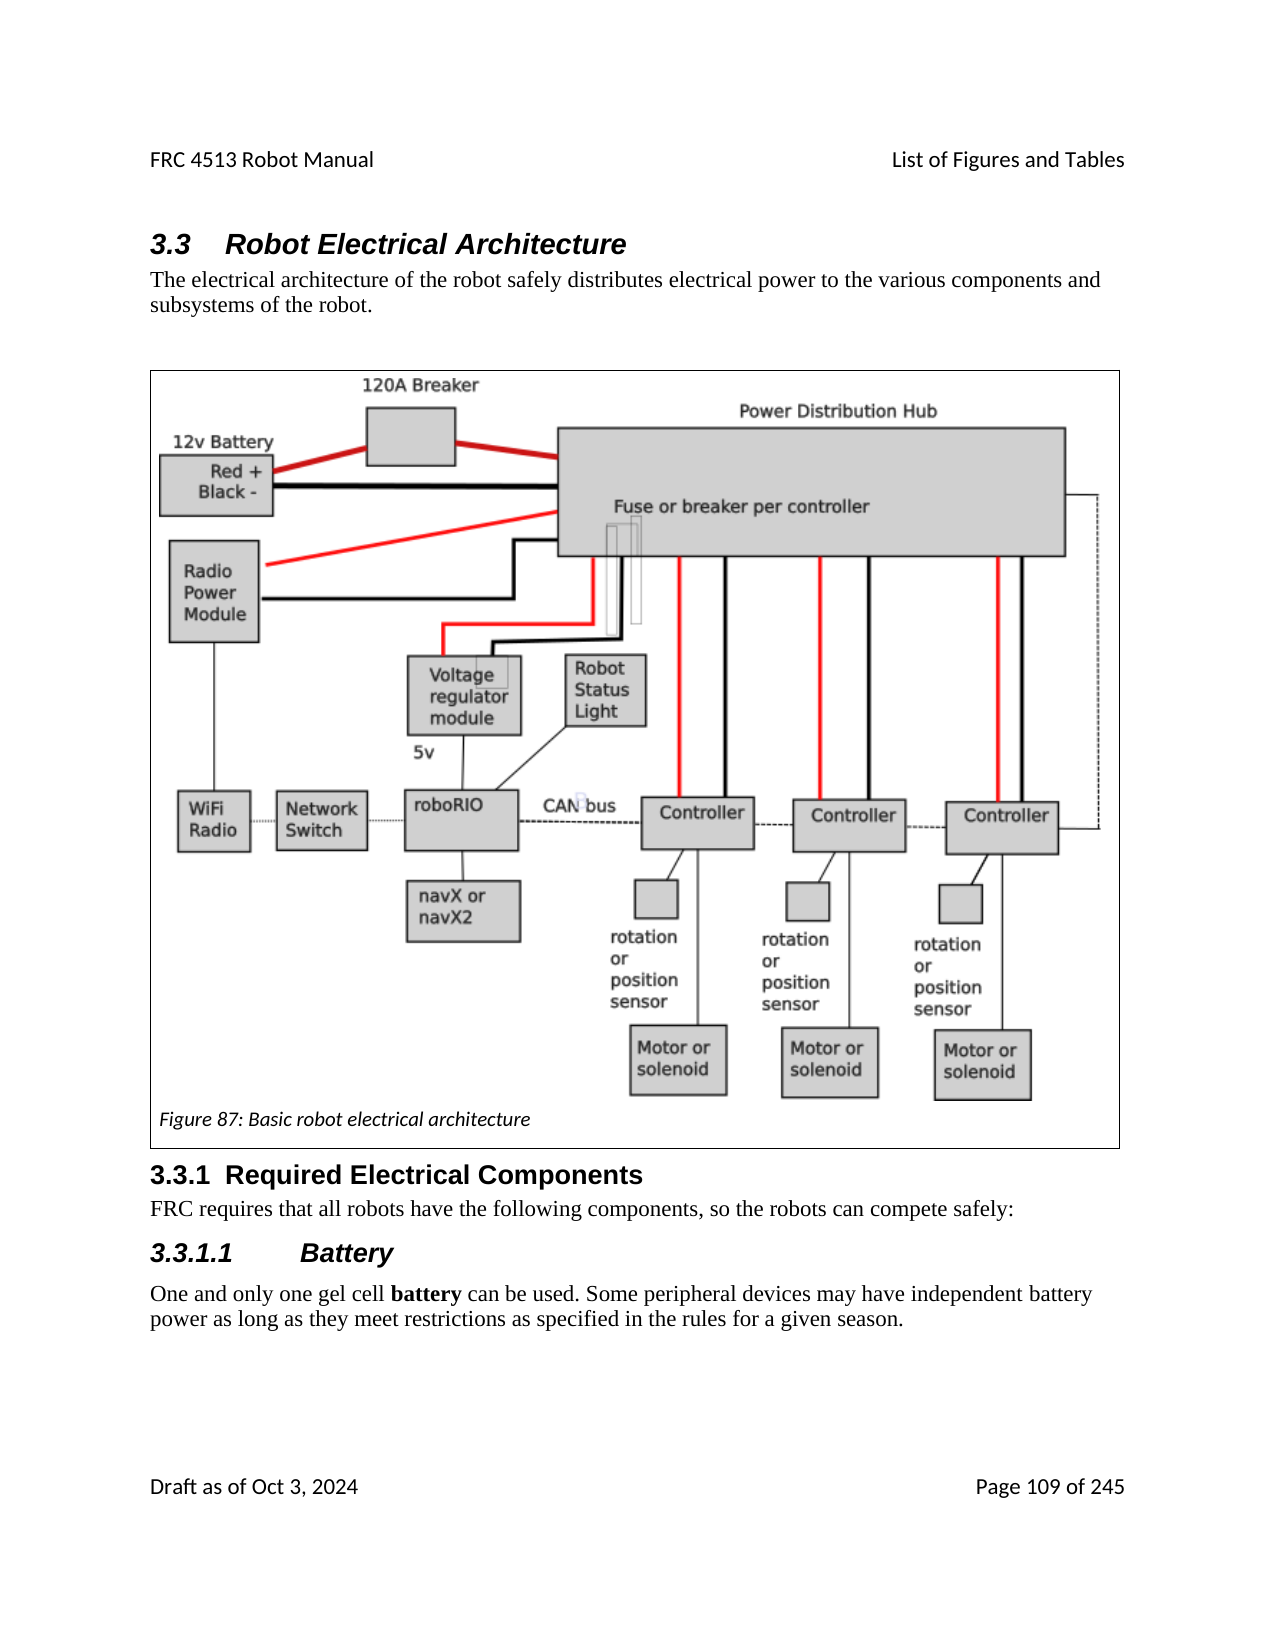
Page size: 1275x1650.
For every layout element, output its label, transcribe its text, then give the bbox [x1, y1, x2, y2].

subtitle Robot Electrical Architecture [150, 228, 1125, 261]
subtitle Required Electrical Components [150, 343, 1125, 1190]
text FRC requires that all robots have the following components, so the robots can compete safely: [150, 1196, 1125, 1222]
subtitle Battery [150, 1238, 1125, 1268]
picture [159, 378, 1111, 1101]
text One and only one gel cell battery can be used. Some peripheral devices may have independent battery power as long as they meet restrictions as specified in the rules for a given season. [150, 1281, 1125, 1332]
text Figure 87: Basic robot electrical architecture [159, 1101, 1111, 1132]
text The electrical architecture of the robot safely distributes electrical power to the various components and subsystems of the robot. [150, 267, 1125, 318]
